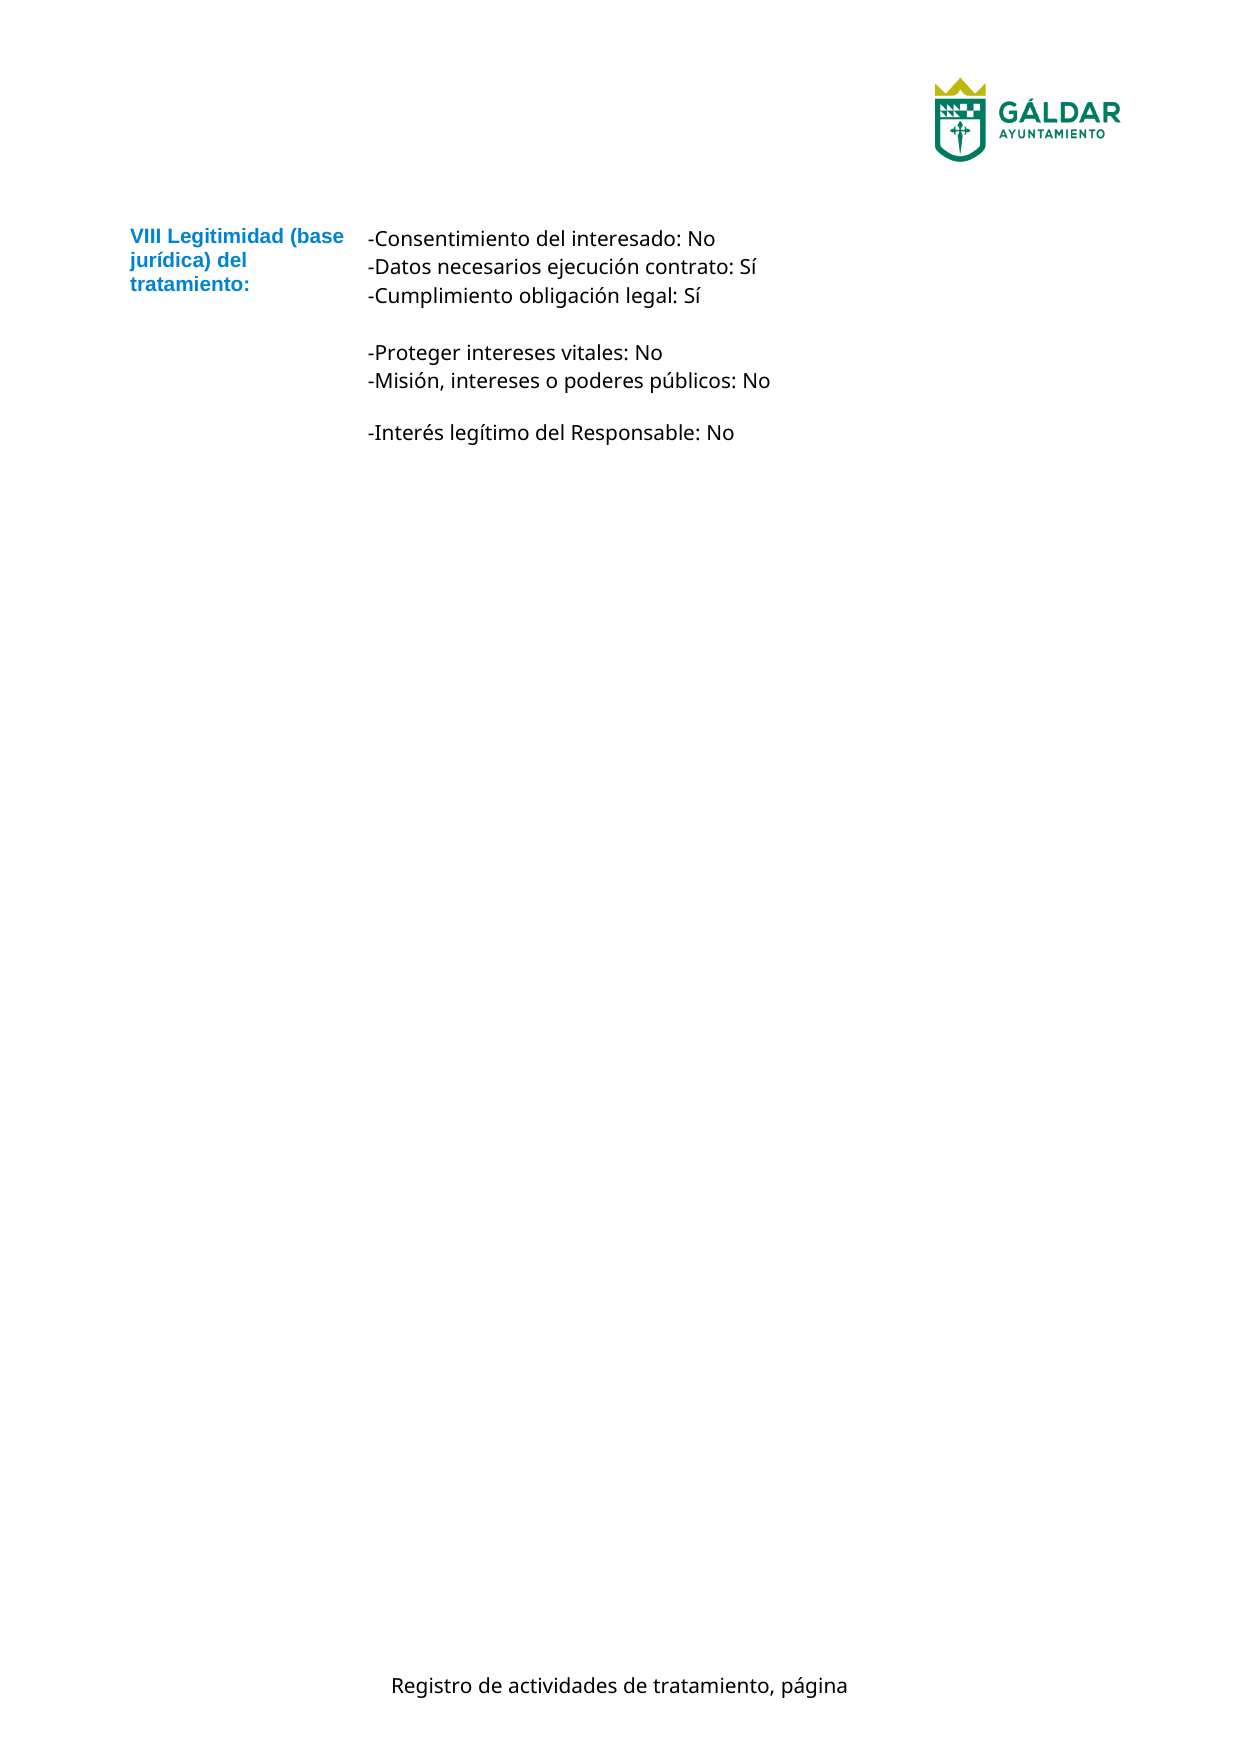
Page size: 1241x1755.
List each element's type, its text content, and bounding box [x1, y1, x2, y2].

table_cell -Consentimiento del interesado: No -Datos necesarios ejecución contrato: Sí -Cumplimiento obligación legal: Sí -Proteger intereses vitales: No -Misión, intereses o poderes públicos: No -Interés legítimo del Responsable: No [356, 196, 1132, 445]
table_cell VIII Legitimidad (base jurídica) del tratamiento: [109, 196, 356, 445]
